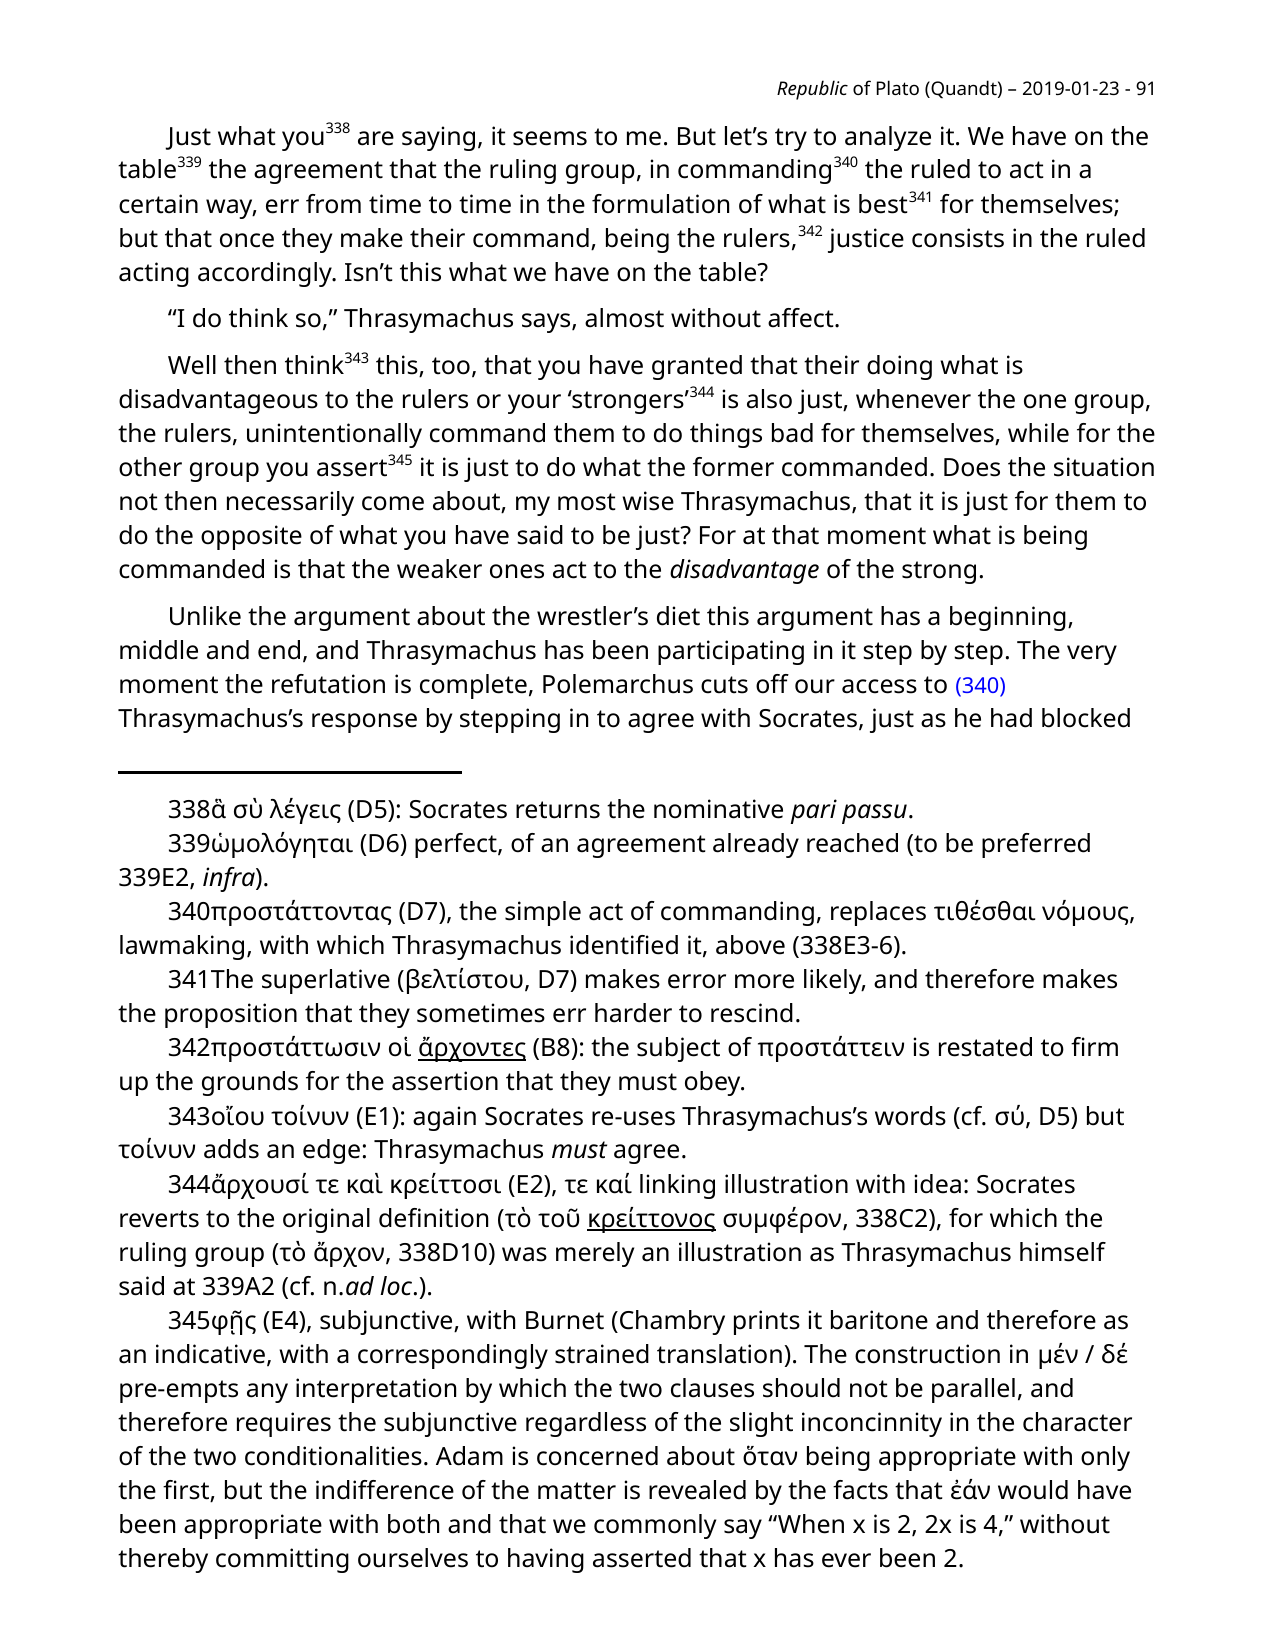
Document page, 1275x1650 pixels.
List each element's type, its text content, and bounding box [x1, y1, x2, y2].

text ἄρχουσί τε καὶ κρείττοσι (E2), τε καί linking illustration with idea: Socrates reverts to the original definition (τὸ τοῦ κρείττονος συμφέρον, 338C2), for which the ruling group (τὸ ἄρχον, 338D10) was merely an illustration as Thrasymachus himself said at 339A2 (cf. n.ad loc.). [118, 1166, 1157, 1302]
text προστάττοντας (D7), the simple act of commanding, replaces τιθέσθαι νόμους, lawmaking, with which Thrasymachus identified it, above (338E3-6). [118, 894, 1157, 962]
text φῇς (E4), subjunctive, with Burnet (Chambry prints it baritone and therefore as an indicative, with a correspondingly strained translation). The construction in μέν / δέ pre-empts any interpretation by which the two clauses should not be parallel, and therefore requires the subjunctive regardless of the slight inconcinnity in the character of the two conditionalities. Adam is concerned about ὅταν being appropriate with only the first, but the indifference of the matter is revealed by the facts that ἐάν would have been appropriate with both and that we commonly say “When x is 2, 2x is 4,” without thereby committing ourselves to having asserted that x has ever been 2. [118, 1302, 1157, 1575]
text Well then think this, too, that you have granted that their doing what is disadvantageous to the rulers or your ‘strongers’ is also just, whenever the one group, the rulers, unintentionally command them to do things bad for themselves, while for the other group you assert it is just to do what the former commanded. Does the situation not then necessarily come about, my most wise Thrasymachus, that it is just for them to do the opposite of what you have said to be just? For at that moment what is being commanded is that the weaker ones act to the disadvantage of the strong. [118, 347, 1157, 586]
text ἃ σὺ λέγεις (D5): Socrates returns the nominative pari passu. [118, 792, 1157, 826]
text Just what you are saying, it seems to me. But let’s try to analyze it. We have on the table the agreement that the ruling group, in commanding the ruled to act in a certain way, err from time to time in the formulation of what is best for themselves; but that once they make their command, being the rulers, justice consists in the ruled acting accordingly. Isn’t this what we have on the table? [118, 118, 1157, 288]
text “I do think so,” Thrasymachus says, almost without affect. [118, 301, 1157, 335]
text προστάττωσιν οἱ ἄρχοντες (B8): the subject of προστάττειν is restated to firm up the grounds for the assertion that they must obey. [118, 1030, 1157, 1098]
text Unlike the argument about the wrestler’s diet this argument has a beginning, middle and end, and Thrasymachus has been participating in it step by step. The very moment the refutation is complete, Polemarchus cuts off our access to (340) Thrasymachus’s response by stepping in to agree with Socrates, just as he had blocked Cephalus from responding to Socrates just when Socrates had made trouble for Cephalus’s argument about paying back. In the former case, as soon as Polemarchus had risen in support of Cephalus’s position Cephalus took the opportunity to leave. The dramatic parallel leads us to reflect, and thereby to realize without anybody saying it, that there is no way Thrasymachus will make an exit before he proves to be stronger than everybody. To the extent that we are aware of this, we recognize that the conversation that now intervenes takes place in the ominous shadow of Thrasymachus’s mounting anger in response to what he himself believes in having been revealed for what it is, with all its self-contradictions. [118, 598, 1157, 735]
text οἴου τοίνυν (E1): again Socrates re-uses Thrasymachus’s words (cf. σύ, D5) but τοίνυν adds an edge: Thrasymachus must agree. [118, 1098, 1157, 1166]
text ὡμολόγηται (D6) perfect, of an agreement already reached (to be preferred 339E2, infra). [118, 826, 1157, 894]
text The superlative (βελτίστου, D7) makes error more likely, and therefore makes the proposition that they sometimes err harder to rescind. [118, 962, 1157, 1030]
